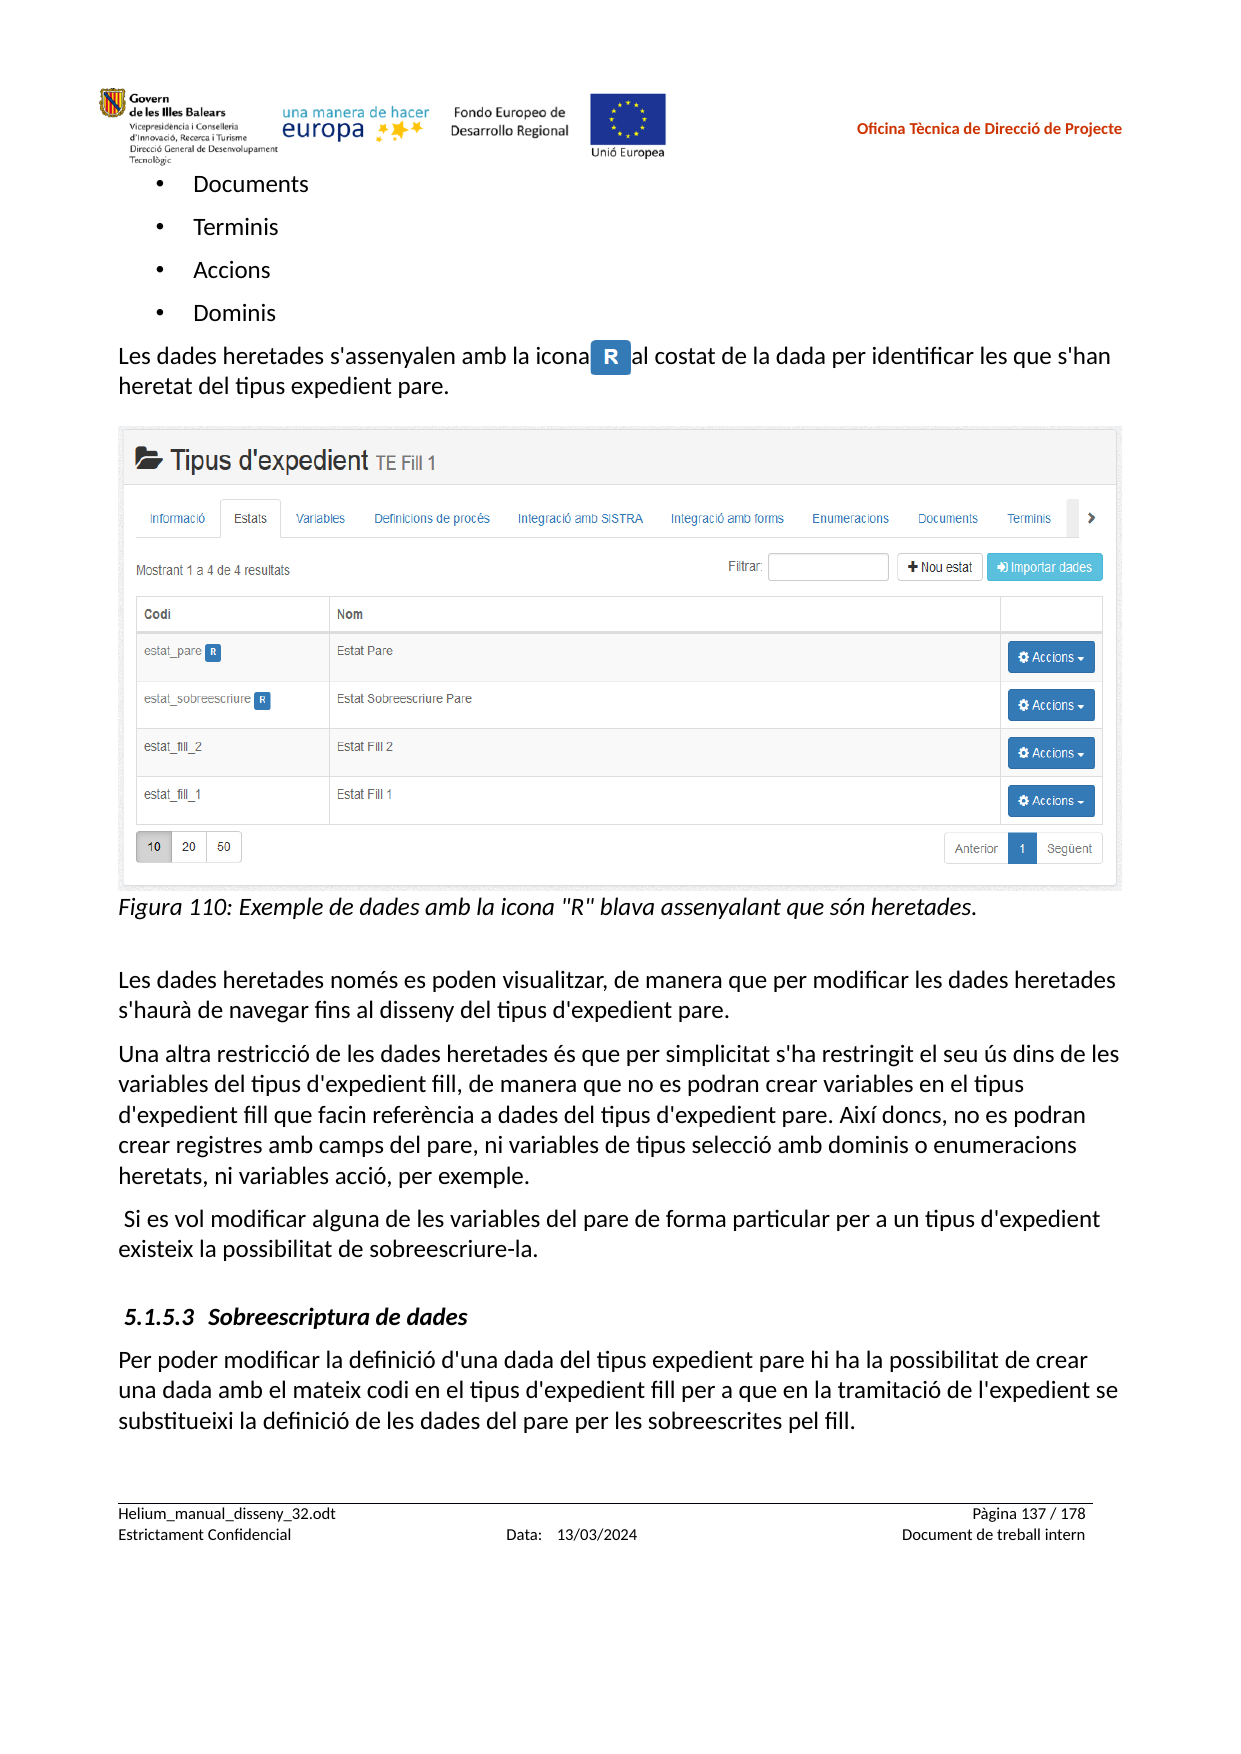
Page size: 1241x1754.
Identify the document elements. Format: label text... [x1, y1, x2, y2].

text Les dades heretades s'assenyalen amb la icona al costat de la dada per identificar les que s'han heretat del tipus expedient pare. [118, 340, 1122, 401]
text Per poder modificar la definició d'una dada del tipus expedient pare hi ha la possibilitat de crear una dada amb el mateix codi en el tipus d'expedient fill per a que en la tramitació de l'expedient se substitueixi la definició de les dades del pare per les sobreescrites pel fill. [118, 1344, 1122, 1436]
list Documents [156, 168, 1122, 198]
text Si es vol modificar alguna de les variables del pare de forma particular per a un tipus d'expedient existeix la possibilitat de sobreescriure-la. [118, 1203, 1122, 1264]
list Accions [156, 254, 1122, 284]
text Figura 110: Exemple de dades amb la icona "R" blava assenyalant que són heretades. [118, 891, 1122, 921]
subtitle Sobreescriptura de dades [118, 1301, 1122, 1332]
list Dominis [156, 297, 1122, 327]
text Una altra restricció de les dades heretades és que per simplicitat s'ha restringit el seu ús dins de les variables del tipus d'expedient fill, de manera que no es podran crear variables en el tipus d'expedient fill que facin referència a dades del tipus d'expedient pare. Així doncs, no es podran crear registres amb camps del pare, ni variables de tipus selecció amb dominis o enumeracions heretats, ni variables acció, per exemple. [118, 1038, 1122, 1190]
picture [99, 87, 668, 166]
picture [590, 340, 631, 375]
list Terminis [156, 211, 1122, 241]
text Les dades heretades només es poden visualitzar, de manera que per modificar les dades heretades s'haurà de navegar fins al disseny del tipus d'expedient pare. [118, 964, 1122, 1025]
